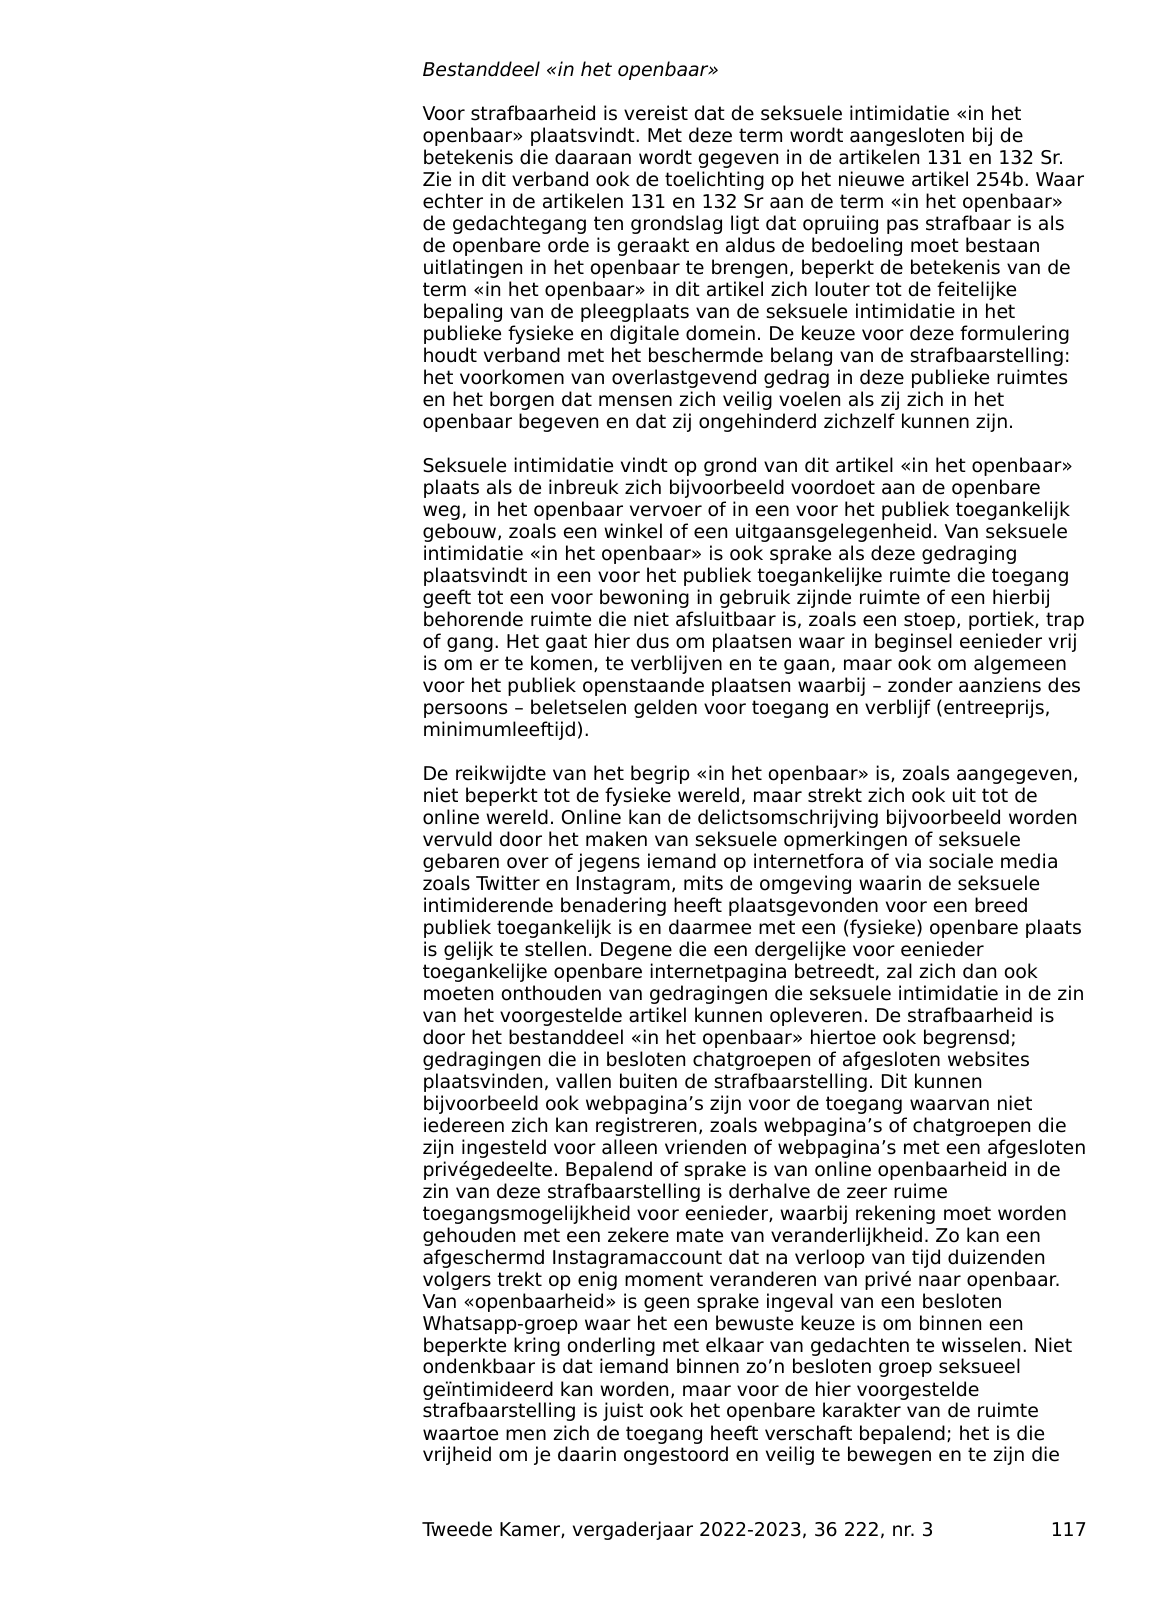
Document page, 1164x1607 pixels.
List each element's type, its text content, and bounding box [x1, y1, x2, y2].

text Seksuele intimidatie vindt op grond van dit artikel «in het openbaar» plaats als de inbreuk zich bijvoorbeeld voordoet aan de openbare weg, in het openbaar vervoer of in een voor het publiek toegankelijk gebouw, zoals een winkel of een uitgaansgelegenheid. Van seksuele intimidatie «in het openbaar» is ook sprake als deze gedraging plaatsvindt in een voor het publiek toegankelijke ruimte die toegang geeft tot een voor bewoning in gebruik zijnde ruimte of een hierbij behorende ruimte die niet afsluitbaar is, zoals een stoep, portiek, trap of gang. Het gaat hier dus om plaatsen waar in beginsel eenieder vrij is om er te komen, te verblijven en te gaan, maar ook om algemeen voor het publiek openstaande plaatsen waarbij – zonder aanziens des persoons – beletselen gelden voor toegang en verblijf (entreeprijs, minimumleeftijd). [422, 455, 1087, 741]
text De reikwijdte van het begrip «in het openbaar» is, zoals aangegeven, niet beperkt tot de fysieke wereld, maar strekt zich ook uit tot de online wereld. Online kan de delictsomschrijving bijvoorbeeld worden vervuld door het maken van seksuele opmerkingen of seksuele gebaren over of jegens iemand op internetfora of via sociale media zoals Twitter en Instagram, mits de omgeving waarin de seksuele intimiderende benadering heeft plaatsgevonden voor een breed publiek toegankelijk is en daarmee met een (fysieke) openbare plaats is gelijk te stellen. Degene die een dergelijke voor eenieder toegankelijke openbare internetpagina betreedt, zal zich dan ook moeten onthouden van gedragingen die seksuele intimidatie in de zin van het voorgestelde artikel kunnen opleveren. De strafbaarheid is door het bestanddeel «in het openbaar» hiertoe ook begrensd; gedragingen die in besloten chatgroepen of afgesloten websites plaatsvinden, vallen buiten de strafbaarstelling. Dit kunnen bijvoorbeeld ook webpagina’s zijn voor de toegang waarvan niet iedereen zich kan registreren, zoals webpagina’s of chatgroepen die zijn ingesteld voor alleen vrienden of webpagina’s met een afgesloten privégedeelte. Bepalend of sprake is van online openbaarheid in de zin van deze strafbaarstelling is derhalve de zeer ruime toegangsmogelijkheid voor eenieder, waarbij rekening moet worden gehouden met een zekere mate van veranderlijkheid. Zo kan een afgeschermd Instagramaccount dat na verloop van tijd duizenden volgers trekt op enig moment veranderen van privé naar openbaar. Van «openbaarheid» is geen sprake ingeval van een besloten Whatsapp-groep waar het een bewuste keuze is om binnen een beperkte kring onderling met elkaar van gedachten te wisselen. Niet ondenkbaar is dat iemand binnen zo’n besloten groep seksueel geïntimideerd kan worden, maar voor de hier voorgestelde strafbaarstelling is juist ook het openbare karakter van de ruimte waartoe men zich de toegang heeft verschaft bepalend; het is die vrijheid om je daarin ongestoord en veilig te bewegen en te zijn die [422, 763, 1087, 1466]
subtitle Bestanddeel «in het openbaar» [422, 59, 1087, 81]
text Voor strafbaarheid is vereist dat de seksuele intimidatie «in het openbaar» plaatsvindt. Met deze term wordt aangesloten bij de betekenis die daaraan wordt gegeven in de artikelen 131 en 132 Sr. Zie in dit verband ook de toelichting op het nieuwe artikel 254b. Waar echter in de artikelen 131 en 132 Sr aan de term «in het openbaar» de gedachtegang ten grondslag ligt dat opruiing pas strafbaar is als de openbare orde is geraakt en aldus de bedoeling moet bestaan uitlatingen in het openbaar te brengen, beperkt de betekenis van de term «in het openbaar» in dit artikel zich louter tot de feitelijke bepaling van de pleegplaats van de seksuele intimidatie in het publieke fysieke en digitale domein. De keuze voor deze formulering houdt verband met het beschermde belang van de strafbaarstelling: het voorkomen van overlastgevend gedrag in deze publieke ruimtes en het borgen dat mensen zich veilig voelen als zij zich in het openbaar begeven en dat zij ongehinderd zichzelf kunnen zijn. [422, 103, 1087, 433]
